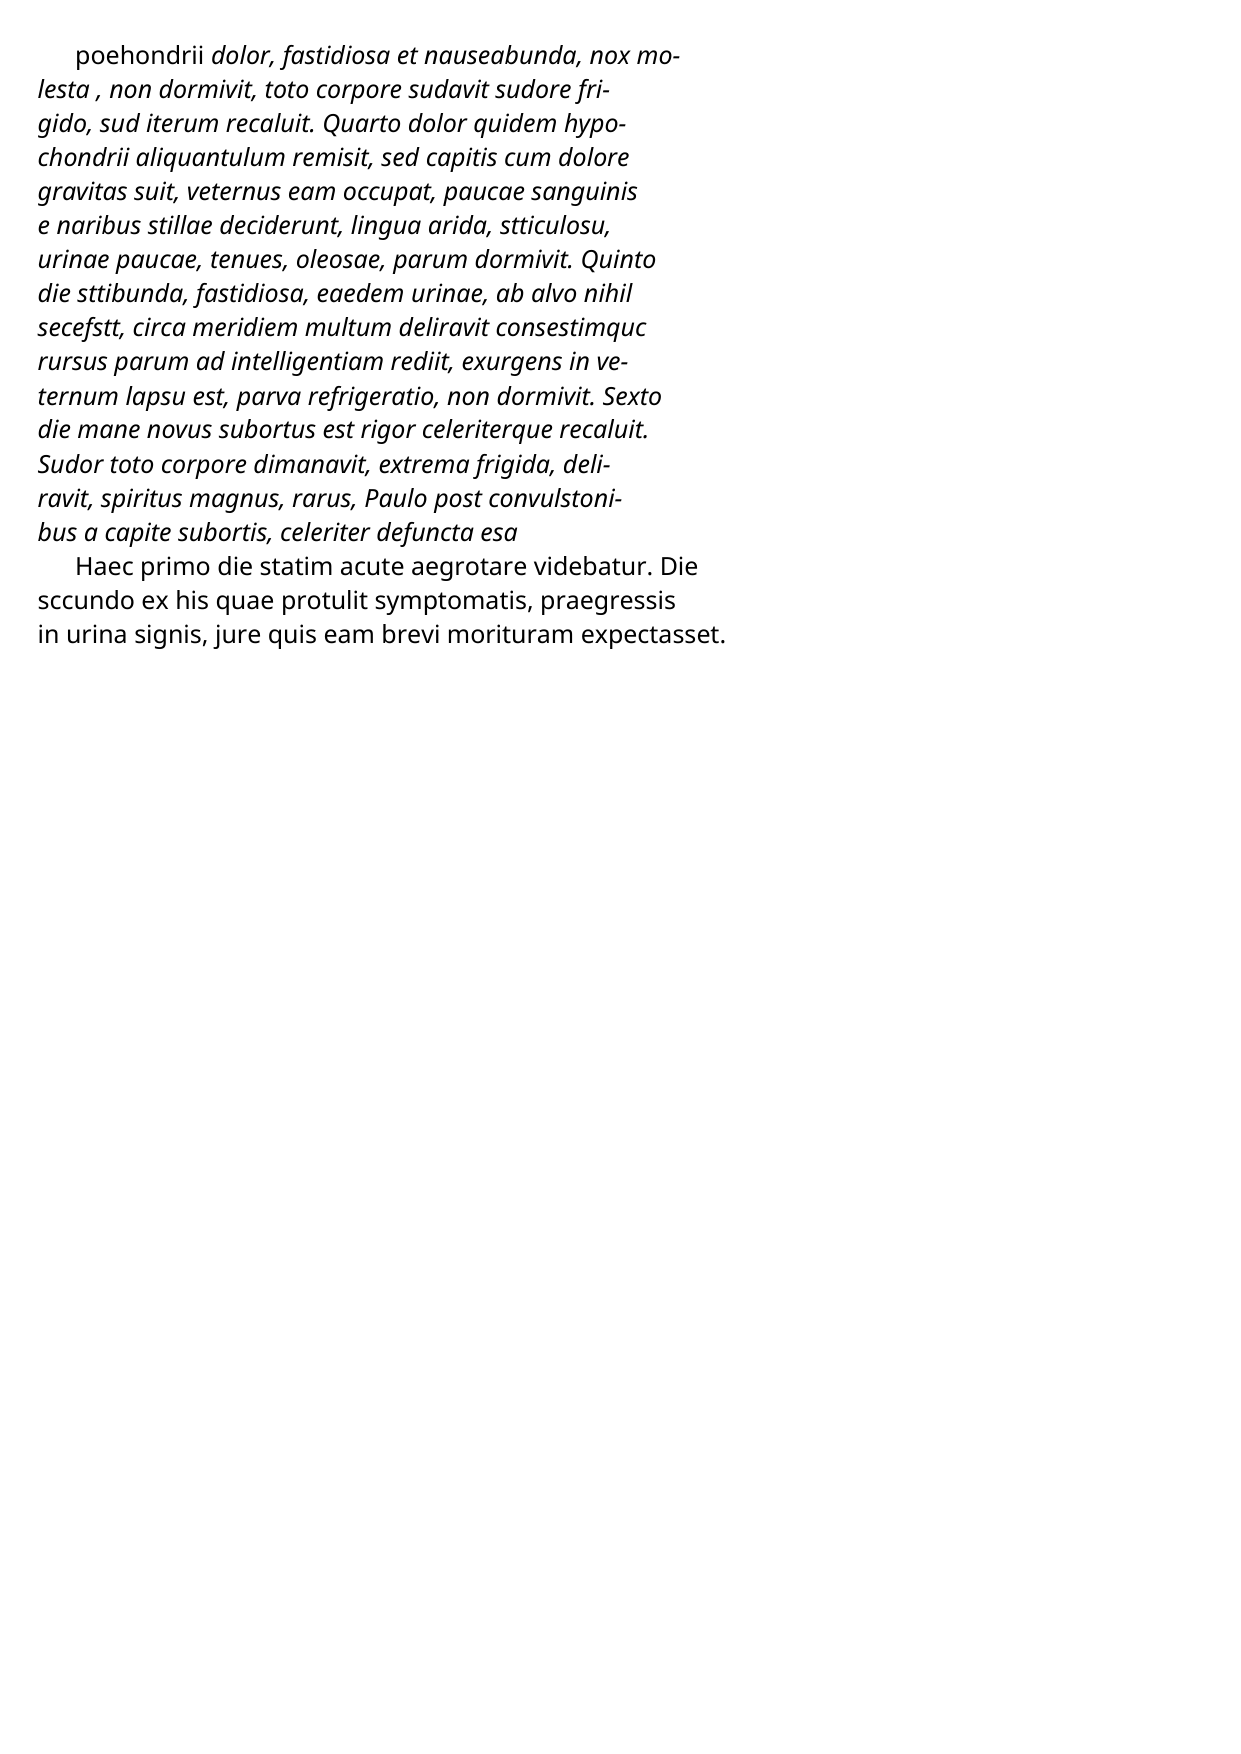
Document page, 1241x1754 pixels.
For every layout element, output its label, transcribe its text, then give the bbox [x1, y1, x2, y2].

text Haec primo die statim acute aegrotare videbatur. Die sccundo ex his quae protulit symptomatis, praegressis in urina signis, jure quis eam brevi morituram expectasset. [37, 548, 1203, 651]
text poehondrii dolor, fastidiosa et nauseabunda, nox mo- lesta , non dormivit, toto corpore sudavit sudore fri- gido, sud iterum recaluit. Quarto dolor quidem hypo- chondrii aliquantulum remisit, sed capitis cum dolore gravitas suit, veternus eam occupat, paucae sanguinis e naribus stillae deciderunt, lingua arida, stticulosu, urinae paucae, tenues, oleosae, parum dormivit. Quinto die sttibunda, fastidiosa, eaedem urinae, ab alvo nihil secefstt, circa meridiem multum deliravit consestimquc rursus parum ad intelligentiam rediit, exurgens in ve- ternum lapsu est, parva refrigeratio, non dormivit. Sexto die mane novus subortus est rigor celeriterque recaluit. Sudor toto corpore dimanavit, extrema frigida, deli- ravit, spiritus magnus, rarus, Paulo post convulstoni- bus a capite subortis, celeriter defuncta esa [37, 37, 1203, 548]
